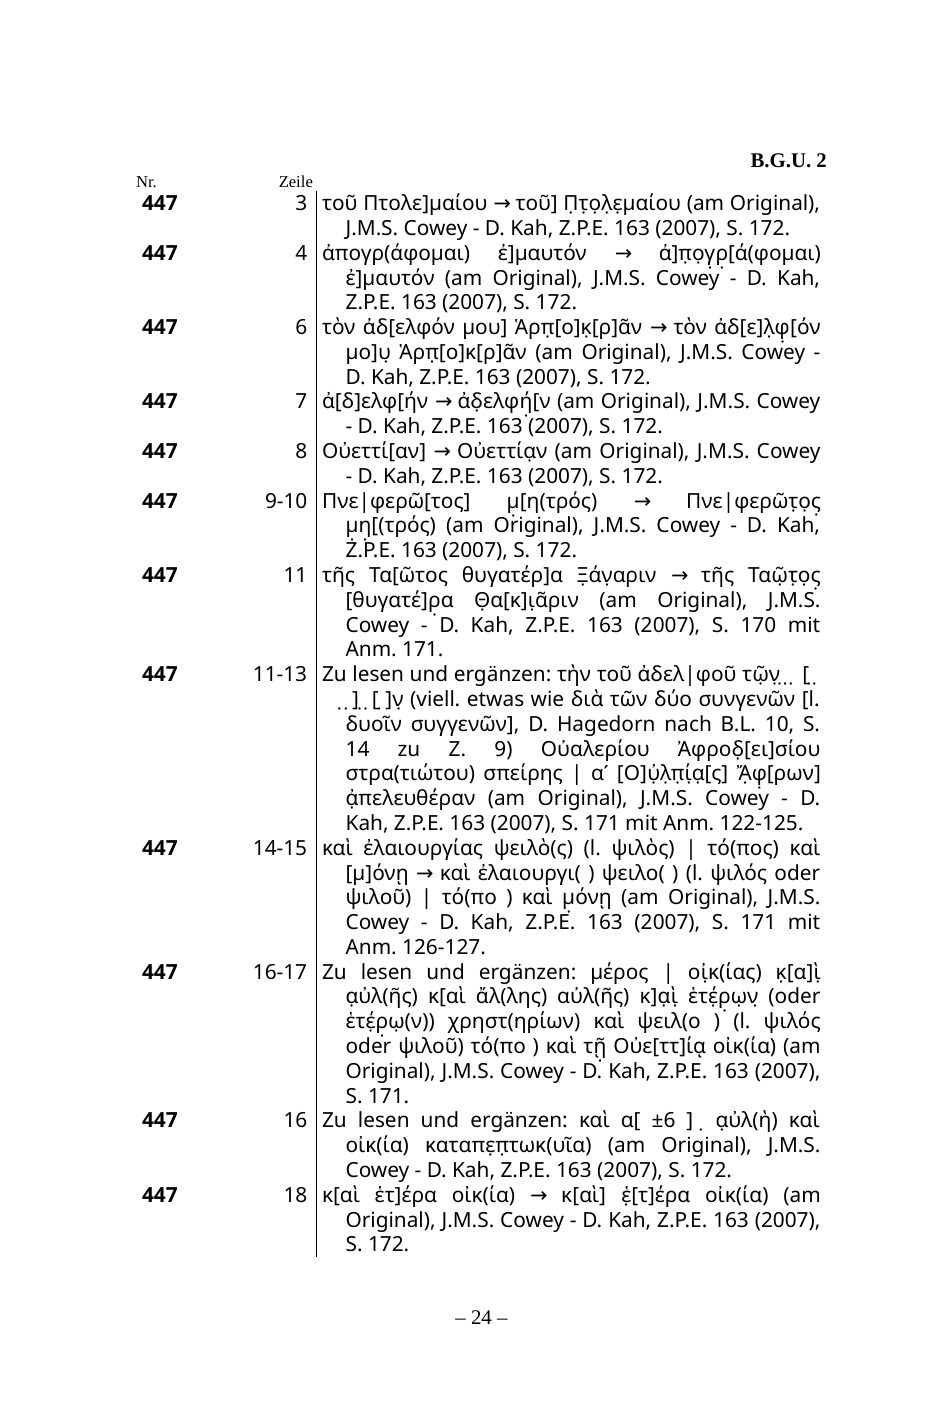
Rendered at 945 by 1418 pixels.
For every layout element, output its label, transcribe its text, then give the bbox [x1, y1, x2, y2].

table_cell 447 [136, 563, 224, 662]
table_cell 447 [136, 389, 224, 439]
table_cell Πνε|φερῶ[τος] μ̣[η(τρός) → Πνε|φερῶτ̣ο̣ς̣ μ̣η̣[(τρός) (am Original), J.M.S. Cowey - D. Kah, Z.P.E. 163 (2007), S. 172. [317, 488, 827, 563]
table_cell 447 [136, 1108, 224, 1182]
table_cell 447 [136, 439, 224, 488]
table_cell 6 [224, 315, 316, 389]
table_cell 4 [224, 240, 316, 315]
table_cell 447 [136, 191, 224, 240]
table_cell τῆς Τα[ῶτος θυγατέρ]α Ξ̣άν̣αριν → τῆς Ταῶ̣τ̣ο̣ς̣ [θυγατέ]ρ̣α Θ̣α[κ]ι̣ᾶριν (am Original), J.M.S. Cowey - D. Kah, Z.P.E. 163 (2007), S. 170 mit Anm. 171. [317, 563, 827, 662]
table_cell 11 [224, 563, 316, 662]
table_cell τὸν ἀδ[ελφόν μου] Ἁρπ̣[ο]κ̣[ρ]ᾶν → τὸν ἀδ[ε]λ̣φ̣[όν μο]υ̣ Ἁρπ̣[ο]κ[ρ]ᾶν (am Original), J.M.S. Cowey - D. Kah, Z.P.E. 163 (2007), S. 172. [317, 315, 827, 389]
table_cell 447 [136, 240, 224, 315]
table_cell Zu lesen und ergänzen: καὶ α[ ±6 ] ̣ α̣ὐλ(ὴ) καὶ οἰκ(ία) καταπε̣π̣τωκ(υῖα) (am Original), J.M.S. Cowey - D. Kah, Z.P.E. 163 (2007), S. 172. [317, 1108, 827, 1182]
table_cell Zu lesen und ergänzen: τὴν τοῦ ἀδελ|φοῦ τῶ̣ν̣ ̣ ̣ ̣ [ ̣ ̣ ̣ ̣] ̣ ̣[ ̣]ν̣ (viell. etwas wie διὰ τῶν δύο συνγενῶν [l. δυοῖν συγγενῶν], D. Hagedorn nach B.L. 10, S. 14 zu Z. 9) Οὐαλερίου Ἀφροδ̣[ει]σίου στρα(τιώτου) σπείρης | αʹ [Ο]ὐ̣λ̣π̣ί̣α̣[ς] Ἄ̣φ̣[ρων] ἀ̣πελευθέραν (am Original), J.M.S. Cowey - D. Kah, Z.P.E. 163 (2007), S. 171 mit Anm. 122-125. [317, 662, 827, 835]
table_cell 447 [136, 835, 224, 959]
table_cell 16-17 [224, 959, 316, 1108]
table_cell 447 [136, 488, 224, 563]
table_cell 447 [136, 662, 224, 835]
table_cell καὶ ἐλαιουργίας ψειλὸ(ς) (l. ψιλὸς) | τό(πος) καὶ [μ]όνῃ → καὶ ἐλαιουργι( ) ψειλο( ) (l. ψιλός oder ψιλοῦ) | τό(πο ) καὶ μ̣όνῃ (am Original), J.M.S. Cowey - D. Kah, Z.P.E. 163 (2007), S. 171 mit Anm. 126-127. [317, 835, 827, 959]
table_cell 18 [224, 1183, 316, 1257]
table_cell κ[αὶ ἑτ]έρα οἰκ(ία) → κ[αὶ] ἑ̣[τ]έρα οἰκ(ία) (am Original), J.M.S. Cowey - D. Kah, Z.P.E. 163 (2007), S. 172. [317, 1183, 827, 1257]
table_cell 8 [224, 439, 316, 488]
table_cell 3 [224, 191, 316, 240]
table_cell 16 [224, 1108, 316, 1182]
table_cell Οὐεττί[αν] → Οὐεττία̣ν (am Original), J.M.S. Cowey - D. Kah, Z.P.E. 163 (2007), S. 172. [317, 439, 827, 488]
table_cell Zu lesen und ergänzen: μέρος | οἰ̣κ(ίας) κ̣[α]ὶ̣ α̣ὐλ(ῆς) κ[αὶ ἄλ(λης) αὐλ(ῆς) κ]α̣ὶ̣ ἑτέ̣ρ̣ω̣ν̣ (oder ἑτέ̣ρ̣ω̣(ν)) χρηστ(ηρίων) καὶ ψειλ(ο ) (l. ψιλός oder ψιλοῦ) τό(πο ) καὶ τῇ̣ Οὐε[ττ]ίᾳ οἰκ(ία) (am Original), J.M.S. Cowey - D. Kah, Z.P.E. 163 (2007), S. 171. [317, 959, 827, 1108]
table_cell ἀπογρ(άφομαι) ἐ]μαυτόν → ἀ]π̣ο̣γ̣ρ̣[ά(φομαι) ἐ]μαυτόν (am Original), J.M.S. Cowey - D. Kah, Z.P.E. 163 (2007), S. 172. [317, 240, 827, 315]
table_cell 14-15 [224, 835, 316, 959]
table_cell 9-10 [224, 488, 316, 563]
table_cell ἀ[δ]ελφ[ήν → ἀδ̣ελφή̣[ν (am Original), J.M.S. Cowey - D. Kah, Z.P.E. 163 (2007), S. 172. [317, 389, 827, 439]
table_cell 447 [136, 959, 224, 1108]
table_cell 447 [136, 1183, 224, 1257]
table_cell 11-13 [224, 662, 316, 835]
table_cell τοῦ Πτολε]μαίου → τοῦ] Π̣τ̣ο̣λ̣ε̣μαίου (am Original), J.M.S. Cowey - D. Kah, Z.P.E. 163 (2007), S. 172. [317, 191, 827, 240]
table_cell 7 [224, 389, 316, 439]
table_cell 447 [136, 315, 224, 389]
